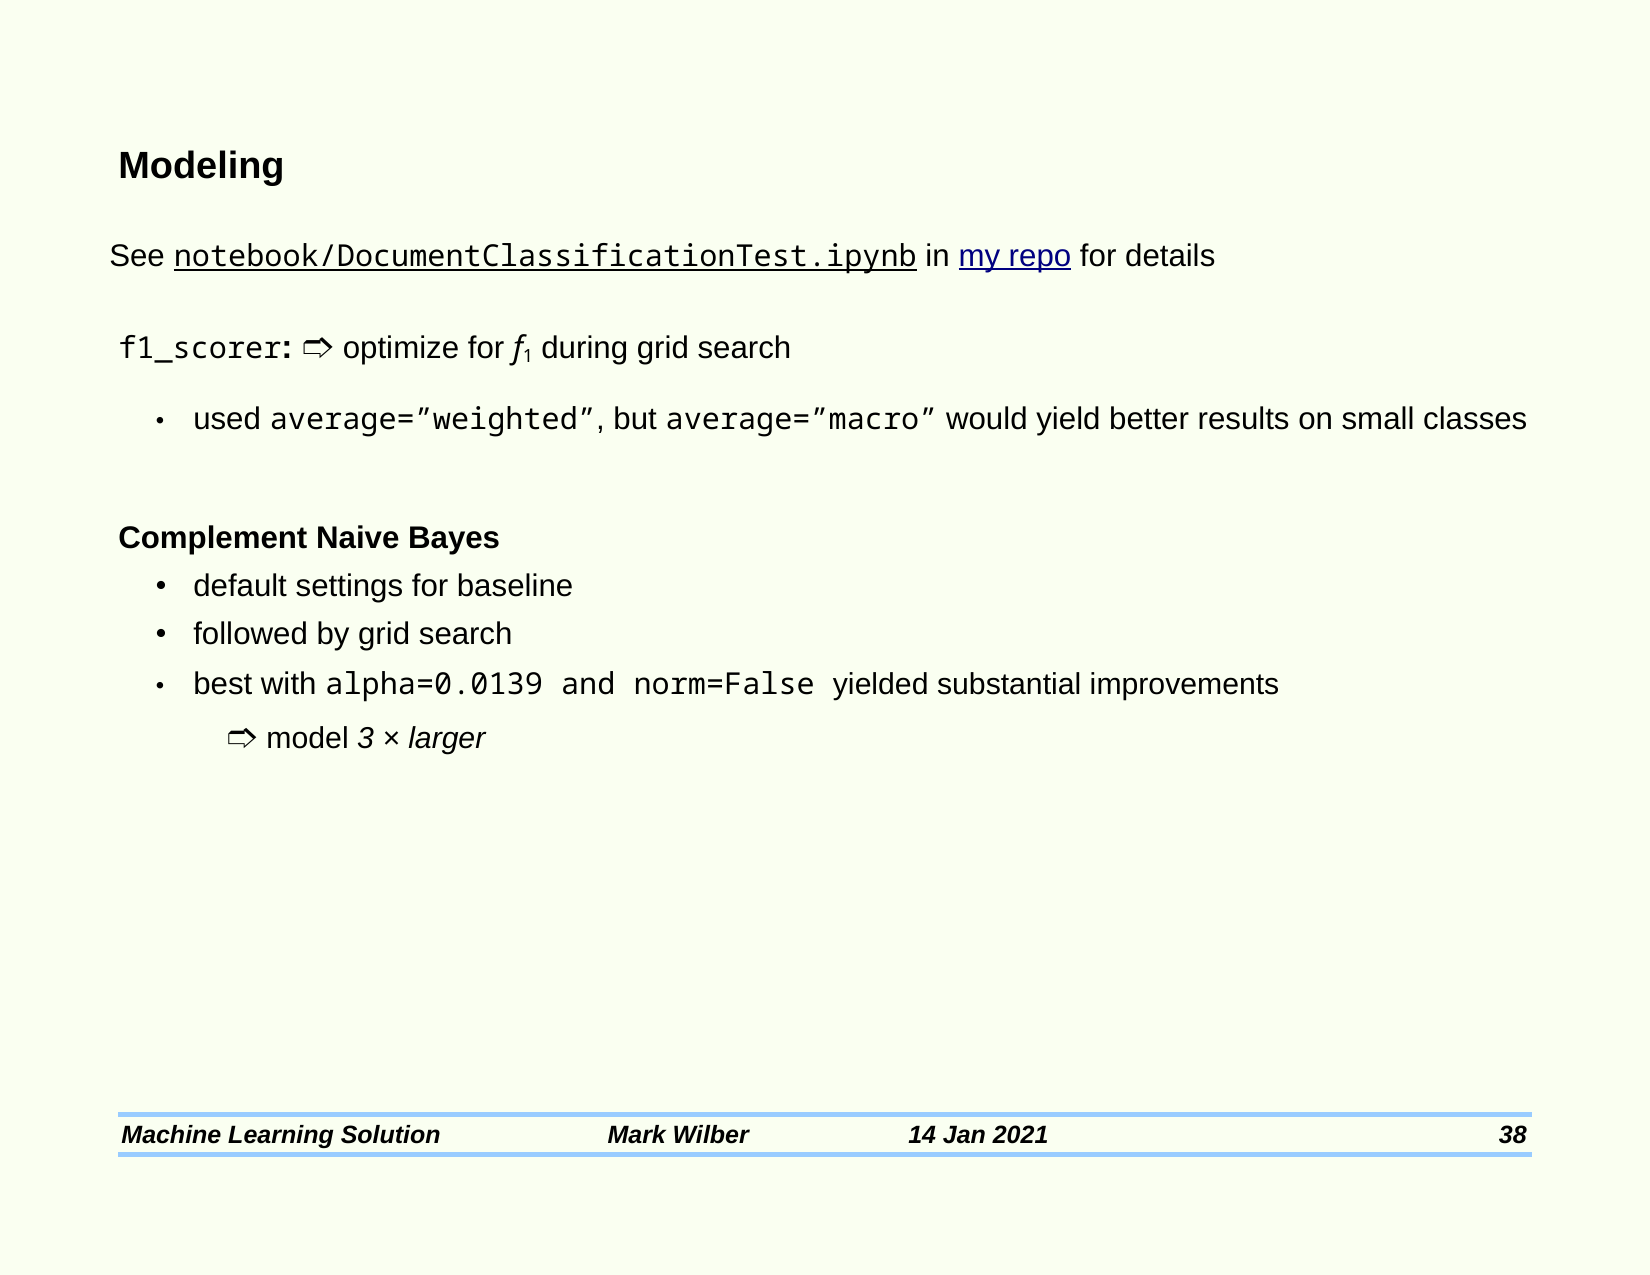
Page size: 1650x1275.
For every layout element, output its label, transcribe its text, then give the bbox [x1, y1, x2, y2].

subtitle Modeling [118, 143, 1532, 187]
list 🢣 model 3 × larger [156, 716, 1532, 757]
list best with alpha=0.0139 and norm=False yielded substantial improvements [156, 662, 1532, 704]
text See notebook/DocumentClassificationTest.ipynb in my repo for details [109, 234, 1532, 275]
list used average=”weighted”, but average=”macro” would yield better results on small classes [156, 397, 1532, 438]
subtitle f1_scorer: 🢣 optimize for f1 during grid search [118, 325, 1532, 368]
subtitle Complement Naive Bayes [118, 519, 1532, 555]
list followed by grid search [156, 615, 1532, 651]
list default settings for baseline [156, 567, 1532, 603]
